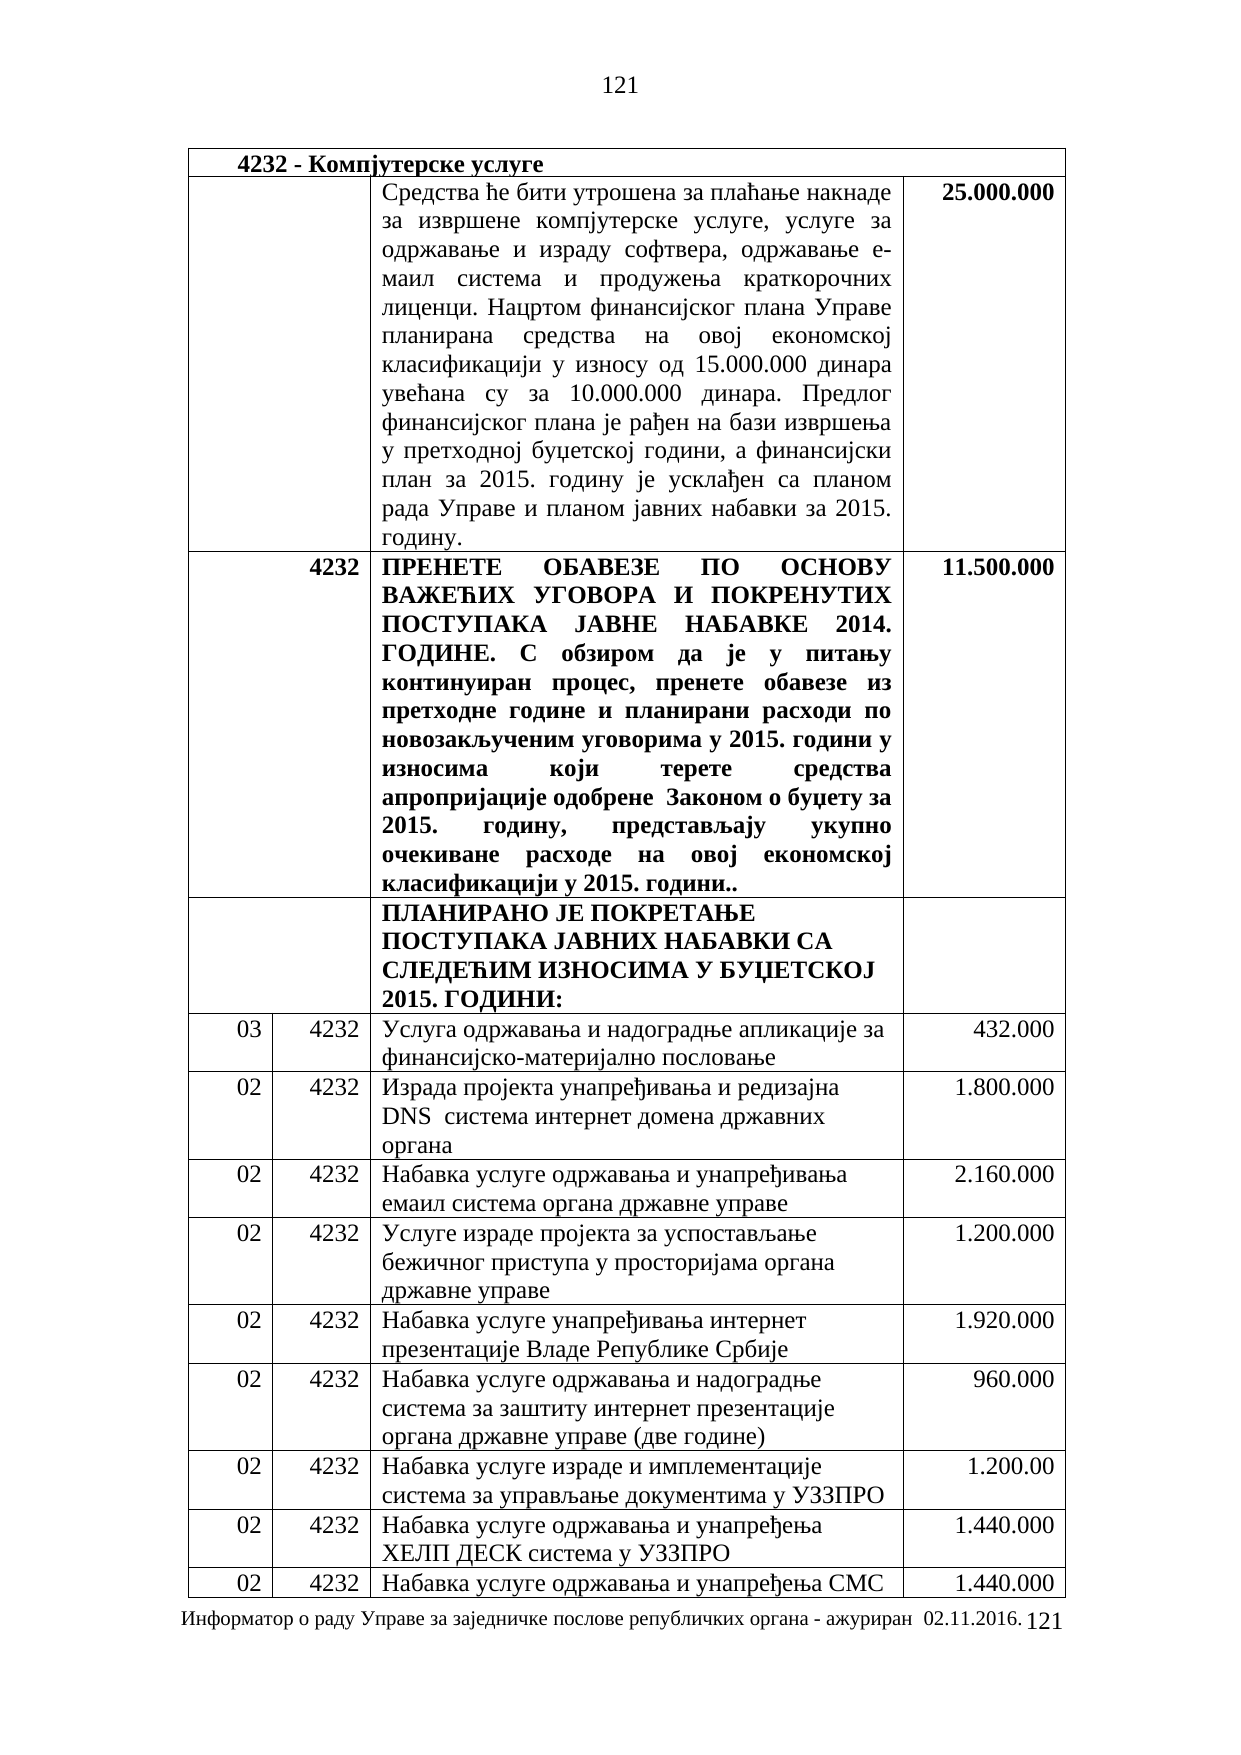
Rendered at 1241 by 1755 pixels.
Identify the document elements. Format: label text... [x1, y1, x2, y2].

table_cell Набавка услуге одржавања и надоградње система за заштиту интернет презентације органа државне управе (две године) [371, 1364, 903, 1450]
table_cell Услуге израде пројекта за успостављање бежичног приступа у просторијама органа државне управе [371, 1218, 903, 1304]
table_cell 1.200.00 [904, 1451, 1065, 1509]
table_cell 960.000 [904, 1364, 1065, 1450]
table_cell 4232 [273, 1072, 370, 1158]
table_cell Набавка услуге израде и имплементације система за управљање документима у УЗЗПРО [371, 1451, 903, 1509]
table_cell 1.440.000 [904, 1510, 1065, 1567]
table_cell 4232 [273, 1160, 370, 1217]
table_cell 4232 [273, 1510, 370, 1567]
table_cell 4232 [273, 1305, 370, 1363]
table_cell 02 [189, 1072, 272, 1158]
table_cell 03 [189, 1014, 272, 1071]
table_cell 4232 [273, 1218, 370, 1304]
table_cell 02 [189, 1510, 272, 1567]
table_cell ПРЕНЕТЕ ОБАВЕЗЕ ПО ОСНОВУ ВАЖЕЋИХ УГОВОРА И ПОКРЕНУТИХ ПОСТУПАКА ЈАВНЕ НАБАВКЕ 2014. ГОДИНЕ. С обзиром да је у питању континуиран процес, пренете обавезе из претходне године и планирани расходи по новозакљученим уговорима у 2015. години у износима који терете средства апропријације одобрене Законом о буџету за 2015. годину, представљају укупно очекиване расходе на овој економској класификацији у 2015. години.. [371, 552, 903, 897]
table_cell 4232 [189, 552, 370, 897]
table_cell 02 [189, 1364, 272, 1450]
table_cell 11.500.000 [904, 552, 1065, 897]
table_cell 1.200.000 [904, 1218, 1065, 1304]
table_cell 4232 [273, 1014, 370, 1071]
table_cell 02 [189, 1568, 272, 1597]
table_cell 4232 [273, 1451, 370, 1509]
table_cell 1.800.000 [904, 1072, 1065, 1158]
table_cell 4232 [273, 1568, 370, 1597]
table_cell 02 [189, 1160, 272, 1217]
table_cell 1.440.000 [904, 1568, 1065, 1597]
table_cell 02 [189, 1305, 272, 1363]
table_cell [904, 898, 1065, 1013]
table_cell [189, 898, 370, 1013]
table_cell Набавка услуге одржавања и унапређења ХЕЛП ДЕСК система у УЗЗПРО [371, 1510, 903, 1567]
table_cell 1.920.000 [904, 1305, 1065, 1363]
table_cell 2.160.000 [904, 1160, 1065, 1217]
table_cell 432.000 [904, 1014, 1065, 1071]
table_cell 4232 - Компјутерске услуге [189, 149, 1065, 176]
table_cell Набавка услуге унапређивања интернет презентације Владе Републике Србије [371, 1305, 903, 1363]
table_cell 02 [189, 1451, 272, 1509]
table_cell 25.000.000 [904, 177, 1065, 551]
table_cell ПЛАНИРАНО ЈЕ ПОКРЕТАЊЕ ПОСТУПАКА ЈАВНИХ НАБАВКИ СА СЛЕДЕЋИМ ИЗНОСИМА У БУЏЕТСКОЈ 2015. ГОДИНИ: [371, 898, 903, 1013]
table_cell Услуга одржавања и надоградње апликације за финансијско-материјално пословање [371, 1014, 903, 1071]
table_cell Набавка услуге одржавања и унапређења СМС [371, 1568, 903, 1597]
table_cell [189, 177, 370, 551]
table_cell Набавка услуге одржавања и унапређивања емаил система органа државне управе [371, 1160, 903, 1217]
table_cell Средства ће бити утрошена за плаћање накнаде за извршене компјутерске услуге, услуге за одржавање и израду софтвера, одржавање е-маил система и продужења краткорочних лиценци. Нацртом финансијског плана Управе планирана средства на овој економској класификацији у износу од 15.000.000 динара увећана су за 10.000.000 динара. Предлог финансијског плана је рађен на бази извршења у претходној буџетској години, а финансијски план за 2015. годину је усклађен са планом рада Управе и планом јавних набавки за 2015. годину. [371, 177, 903, 551]
table_cell Израда пројекта унапређивања и редизајна DNS система интернет домена државних органа [371, 1072, 903, 1158]
table_cell 02 [189, 1218, 272, 1304]
table_cell 4232 [273, 1364, 370, 1450]
